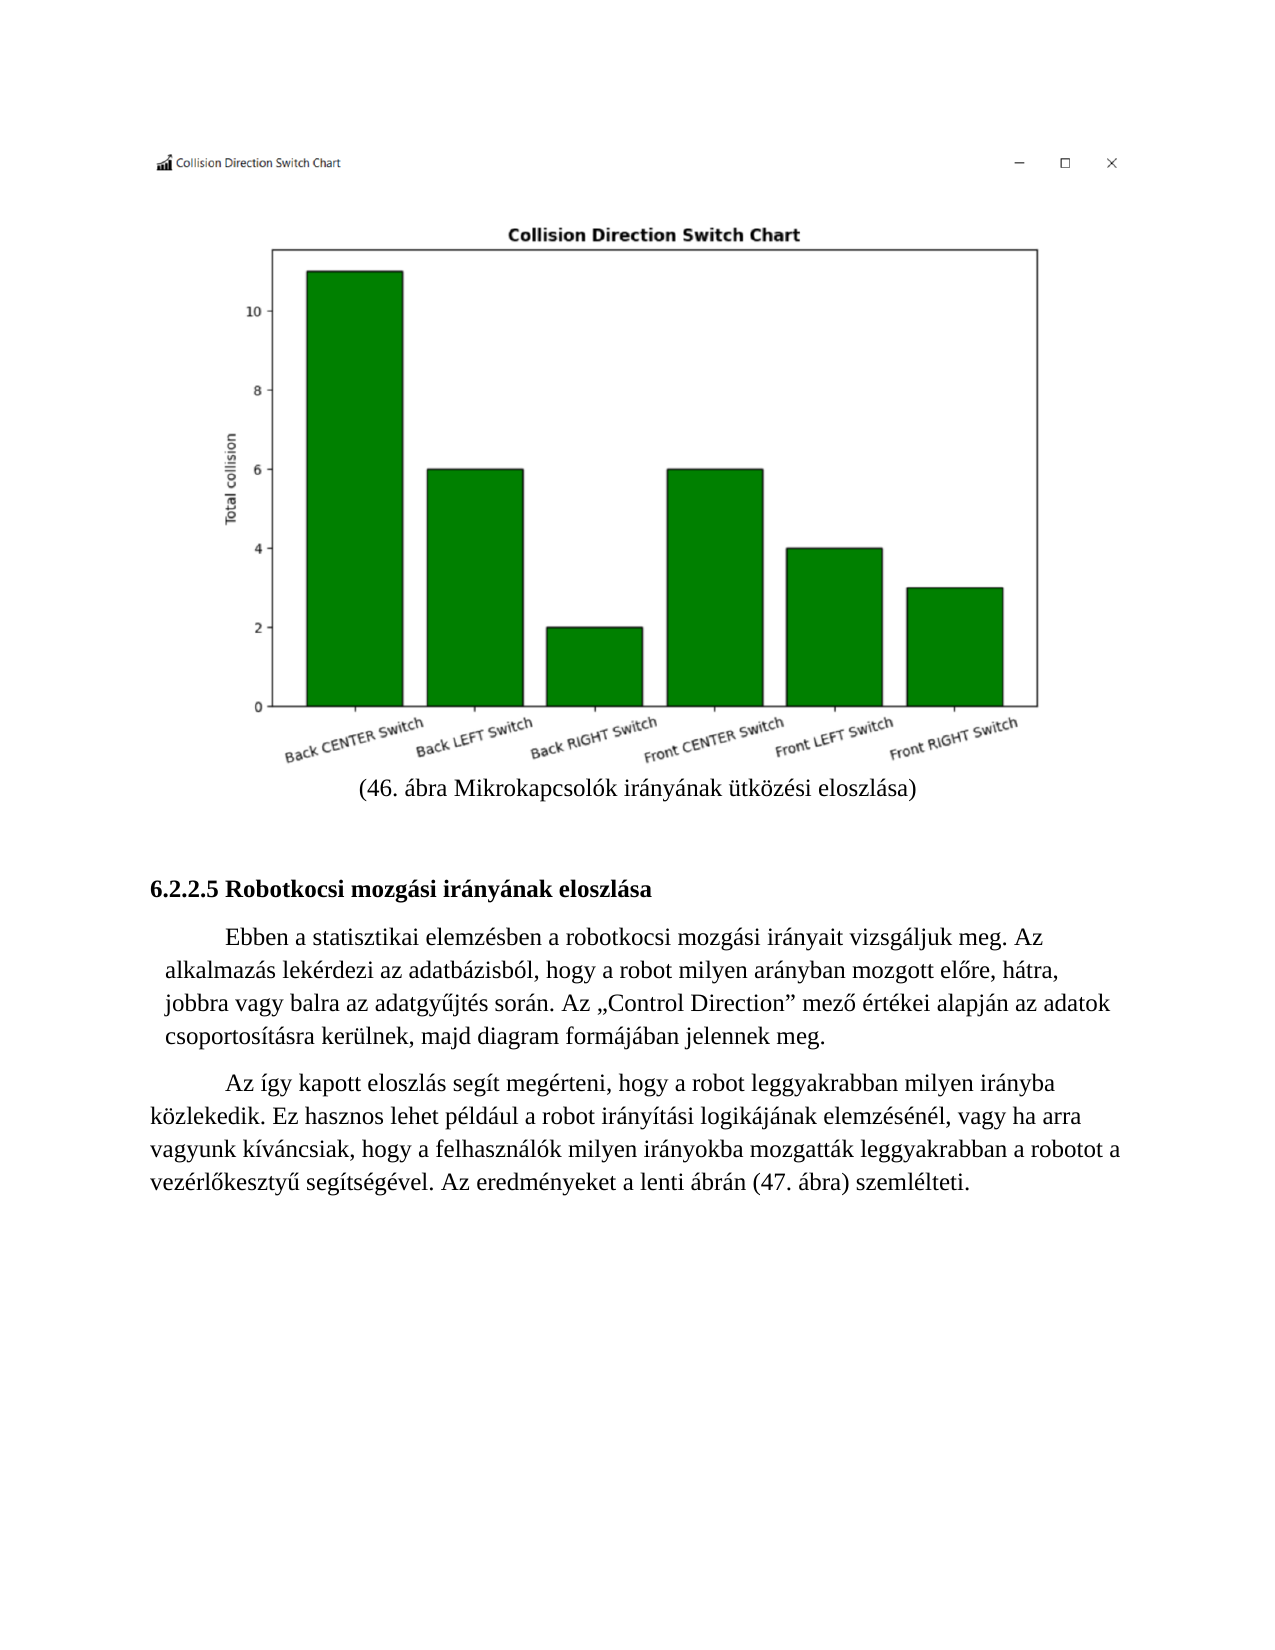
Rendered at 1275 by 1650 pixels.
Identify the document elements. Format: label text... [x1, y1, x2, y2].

text Az így kapott eloszlás segít megérteni, hogy a robot leggyakrabban milyen irányba közlekedik. Ez hasznos lehet például a robot irányítási logikájának elemzésénél, vagy ha arra vagyunk kíváncsiak, hogy a felhasználók milyen irányokba mozgatták leggyakrabban a robotot a vezérlőkesztyű segítségével. Az eredményeket a lenti ábrán (47. ábra) szemlélteti. [150, 1068, 1125, 1196]
subtitle 6.2.2.5 Robotkocsi mozgási irányának eloszlása [150, 874, 1125, 903]
subtitle Ebben a statisztikai elemzésben a robotkocsi mozgási irányait vizsgáljuk meg. Az alkalmazás lekérdezi az adatbázisból, hogy a robot milyen arányban mozgott előre, hátra, jobbra vagy balra az adatgyűjtés során. Az „Control Direction” mező értékei alapján az adatok csoportosításra kerülnek, majd diagram formájában jelennek meg. [150, 922, 1125, 1049]
text (46. ábra Mikrokapcsolók irányának ütközési eloszlása) [150, 769, 1125, 801]
picture [150, 150, 1125, 769]
